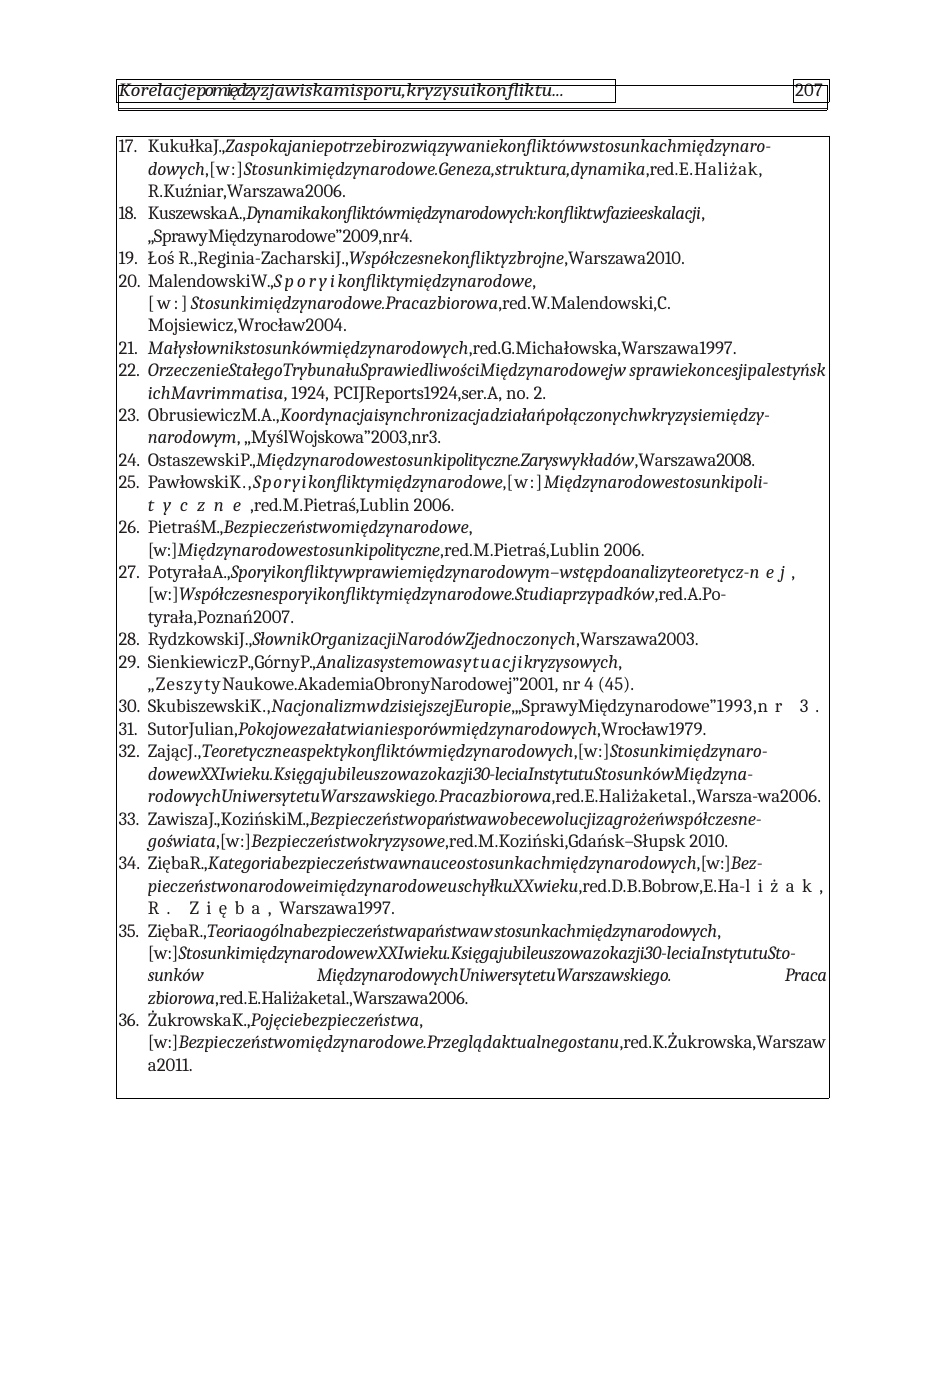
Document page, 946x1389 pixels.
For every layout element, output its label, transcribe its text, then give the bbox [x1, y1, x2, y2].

text Korelacjepomiędzyzjawiskamisporu,kryzysuikonfliktu... [119, 86, 615, 101]
text [118, 80, 615, 85]
list SutorJulian,Pokojowezałatwianiesporówmiędzynarodowych,Wrocław1979. [118, 718, 829, 740]
list MalendowskiW.,Sporyikonfliktymiędzynarodowe,[w:]Stosunkimiędzynarodowe.Pracazbiorowa,red.W.Malendowski,C. Mojsiewicz,Wrocław2004. [118, 270, 827, 337]
list ObrusiewiczM.A.,Koordynacjaisynchronizacjadziałańpołączonychwkryzysiemiędzy-narodowym, „MyślWojskowa”2003,nr3. [118, 405, 827, 449]
list SkubiszewskiK.,NacjonalizmwdzisiejszejEuropie,„SprawyMiędzynarodowe”1993,nr 3. [118, 696, 827, 718]
list Łoś R.,Reginia-ZacharskiJ.,Współczesnekonfliktyzbrojne,Warszawa2010. [118, 248, 829, 269]
list ZiębaR.,Kategoriabezpieczeństwawnauceostosunkachmiędzynarodowych,[w:]Bez-pieczeństwonarodoweimiędzynarodoweuschyłkuXXwieku,red.D.B.Bobrow,E.Ha-liżak, R. Zięba,Warszawa1997. [118, 853, 827, 919]
list OstaszewskiP.,Międzynarodowestosunkipolityczne.Zaryswykładów,Warszawa2008. [118, 449, 829, 471]
list KuszewskaA.,Dynamikakonfliktówmiędzynarodowych:konfliktwfazieeskalacji,„SprawyMiędzynarodowe”2009,nr4. [118, 203, 826, 247]
list OrzeczenieStałegoTrybunałuSprawiedliwościMiędzynarodowejwsprawiekoncesjipalestyńskichMavrimmatisa, 1924, PCIJReports1924,ser.A, no. 2. [118, 360, 827, 404]
list SienkiewiczP.,GórnyP.,Analizasystemowasytuacjikryzysowych,„ZeszytyNaukowe.AkademiaObronyNarodowej”2001, nr 4 (45). [118, 651, 827, 695]
list KukułkaJ.,Zaspokajaniepotrzebirozwiązywaniekonfliktówwstosunkachmiędzynaro-dowych,[w:]Stosunkimiędzynarodowe.Geneza,struktura,dynamika,red.E.Haliżak, [118, 137, 827, 179]
list PawłowskiK.,Sporyikonfliktymiędzynarodowe,[w:]Międzynarodowestosunkipoli-tyczne,red.M.Pietraś,Lublin 2006. [118, 472, 827, 516]
list ZawiszaJ.,KozińskiM.,Bezpieczeństwopaństwawobecewolucjizagrożeńwspółczesne-goświata,[w:]Bezpieczeństwokryzysowe,red.M.Koziński,Gdańsk–Słupsk 2010. [118, 808, 827, 852]
list ZiębaR.,Teoriaogólnabezpieczeństwapaństwawstosunkachmiędzynarodowych,[w:]StosunkimiędzynarodowewXXIwieku.Księgajubileuszowazokazji30-leciaInstytutuSto-sunków MiędzynarodowychUniwersytetuWarszawskiego. Praca zbiorowa,red.E.Haliżaketal.,Warszawa2006. [118, 920, 827, 1009]
list PotyrałaA.,Sporyikonfliktywprawiemiędzynarodowym–wstępdoanalizyteoretycz-nej,[w:]Współczesnesporyikonfliktymiędzynarodowe.Studiaprzypadków,red.A.Po-tyrała,Poznań2007. [118, 562, 827, 628]
list Małysłownikstosunkówmiędzynarodowych,red.G.Michałowska,Warszawa1997. [118, 337, 829, 359]
list ZającJ.,Teoretyczneaspektykonfliktówmiędzynarodowych,[w:]Stosunkimiędzynaro-dowewXXIwieku.Księgajubileuszowazokazji30-leciaInstytutuStosunkówMiędzyna-rodowychUniwersytetuWarszawskiego.Pracazbiorowa,red.E.Haliżaketal.,Warsza-wa2006. [118, 741, 827, 807]
list RydzkowskiJ.,SłownikOrganizacjiNarodówZjednoczonych,Warszawa2003. [118, 629, 829, 650]
text R.Kuźniar,Warszawa2006. [148, 180, 829, 202]
text 207 [795, 80, 829, 101]
list ŻukrowskaK.,Pojęciebezpieczeństwa,[w:]Bezpieczeństwomiędzynarodowe.Przeglądaktualnegostanu,red.K.Żukrowska,Warszawa2011. [118, 1010, 827, 1076]
list PietraśM.,Bezpieczeństwomiędzynarodowe,[w:]Międzynarodowestosunkipolityczne,red.M.Pietraś,Lublin 2006. [118, 517, 827, 561]
